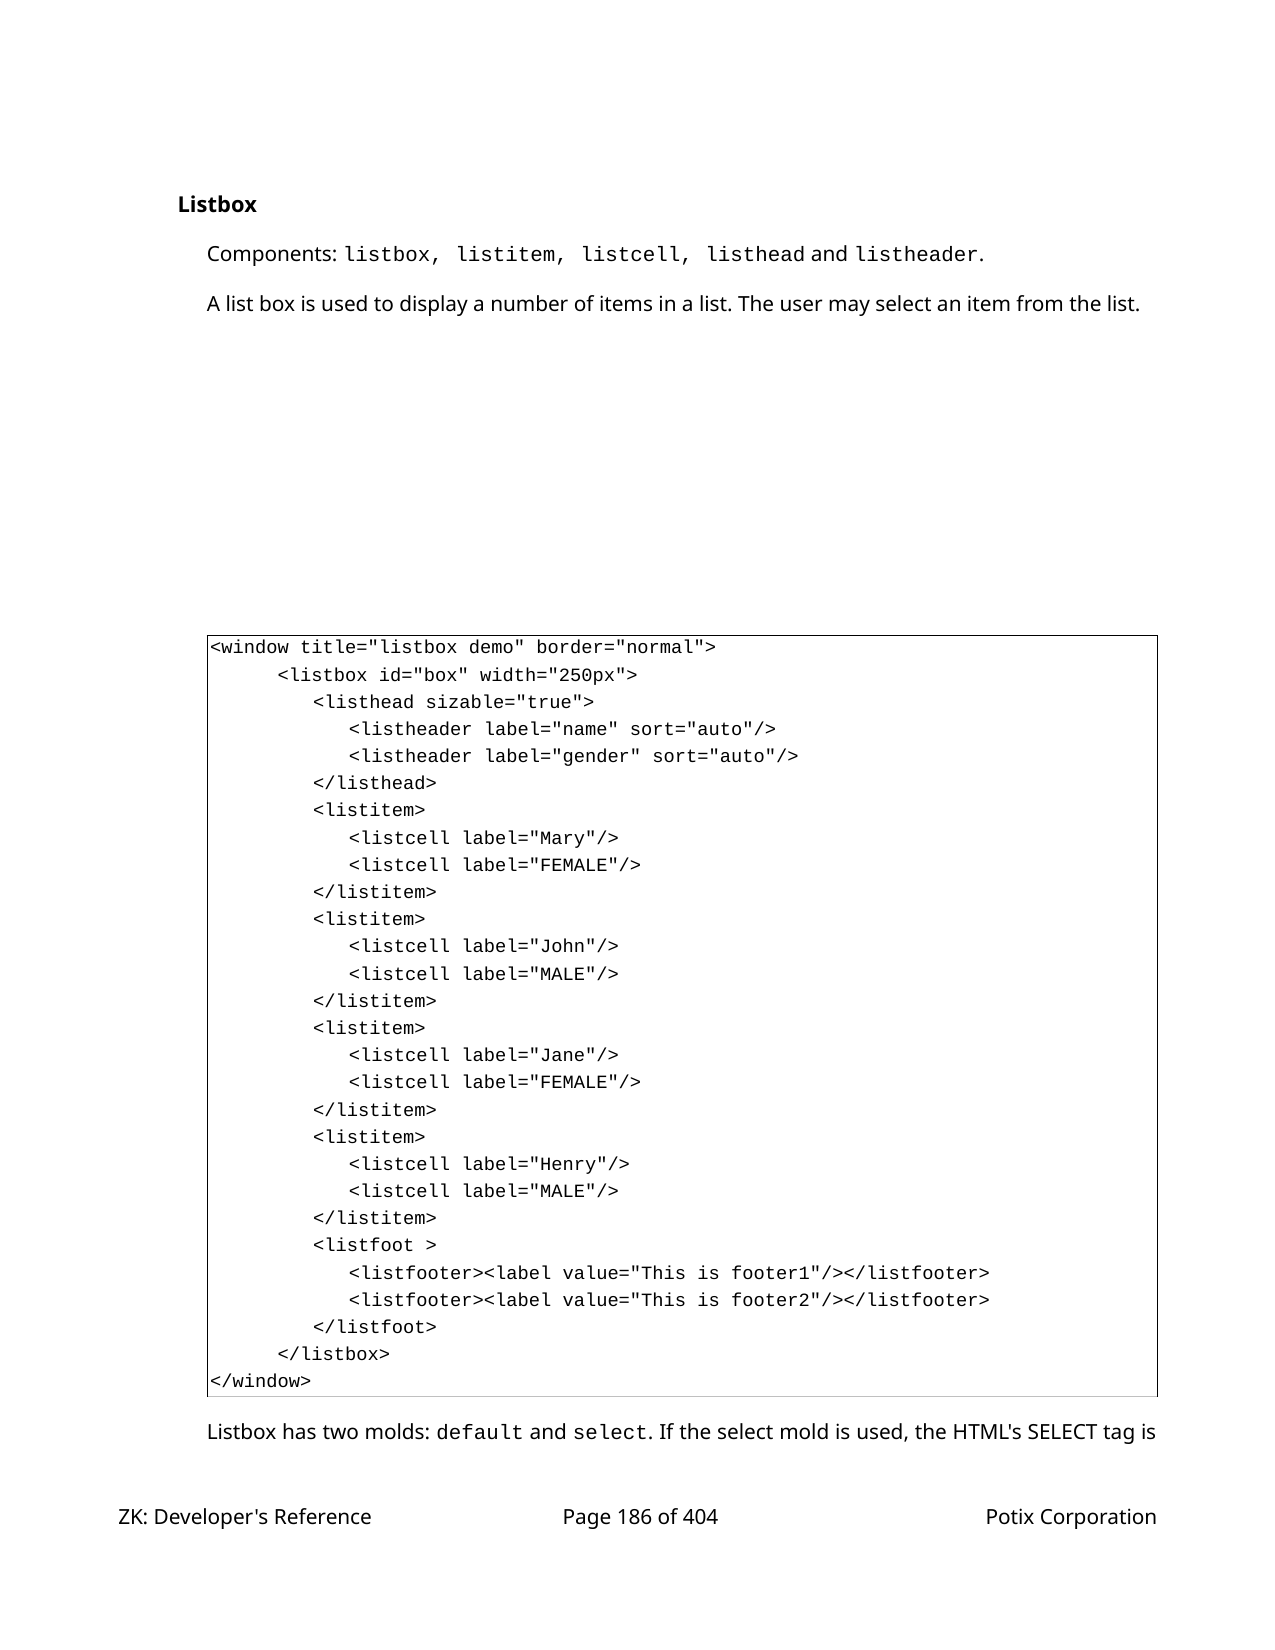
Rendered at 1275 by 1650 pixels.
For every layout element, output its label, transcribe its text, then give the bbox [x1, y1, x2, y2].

text <window title="listbox demo" border="normal"> [208, 636, 1157, 659]
text Listbox has two molds: default and select. If the select mold is used, the HTML's SELECT tag is [207, 1417, 1157, 1446]
text <listcell label="Jane"/> [208, 1043, 1157, 1067]
text <listitem> [208, 1016, 1157, 1040]
text </listitem> [208, 1097, 1157, 1122]
subtitle Listbox [177, 189, 1157, 219]
text </window> [208, 1369, 1157, 1396]
text <listcell label="FEMALE"/> [208, 853, 1157, 877]
text </listitem> [208, 1206, 1157, 1230]
text <listfooter><label value="This is footer1"/></listfooter> [208, 1261, 1157, 1285]
text <listitem> [208, 907, 1157, 931]
text <listcell label="FEMALE"/> [208, 1070, 1157, 1094]
text <listcell label="John"/> [208, 934, 1157, 958]
text <listcell label="Mary"/> [208, 826, 1157, 850]
text </listbox> [208, 1342, 1157, 1366]
text <listfoot > [208, 1233, 1157, 1258]
text <listbox id="box" width="250px"> [208, 662, 1157, 687]
text <listcell label="MALE"/> [208, 961, 1157, 986]
text <listheader label="name" sort="auto"/> [208, 717, 1157, 741]
text </listhead> [208, 771, 1157, 795]
text <listhead sizable="true"> [208, 689, 1157, 714]
text </listitem> [208, 989, 1157, 1013]
text <listitem> [208, 1124, 1157, 1149]
text <listcell label="MALE"/> [208, 1179, 1157, 1203]
text </listfoot> [208, 1315, 1157, 1339]
text <listfooter><label value="This is footer2"/></listfooter> [208, 1288, 1157, 1312]
text <listcell label="Henry"/> [208, 1152, 1157, 1176]
text A list box is used to display a number of items in a list. The user may select an item from the list. [207, 289, 1157, 317]
text <listitem> [208, 798, 1157, 823]
text Components: listbox, listitem, listcell, listhead and listheader. [207, 239, 1157, 268]
text <listheader label="gender" sort="auto"/> [208, 744, 1157, 768]
text </listitem> [208, 880, 1157, 904]
